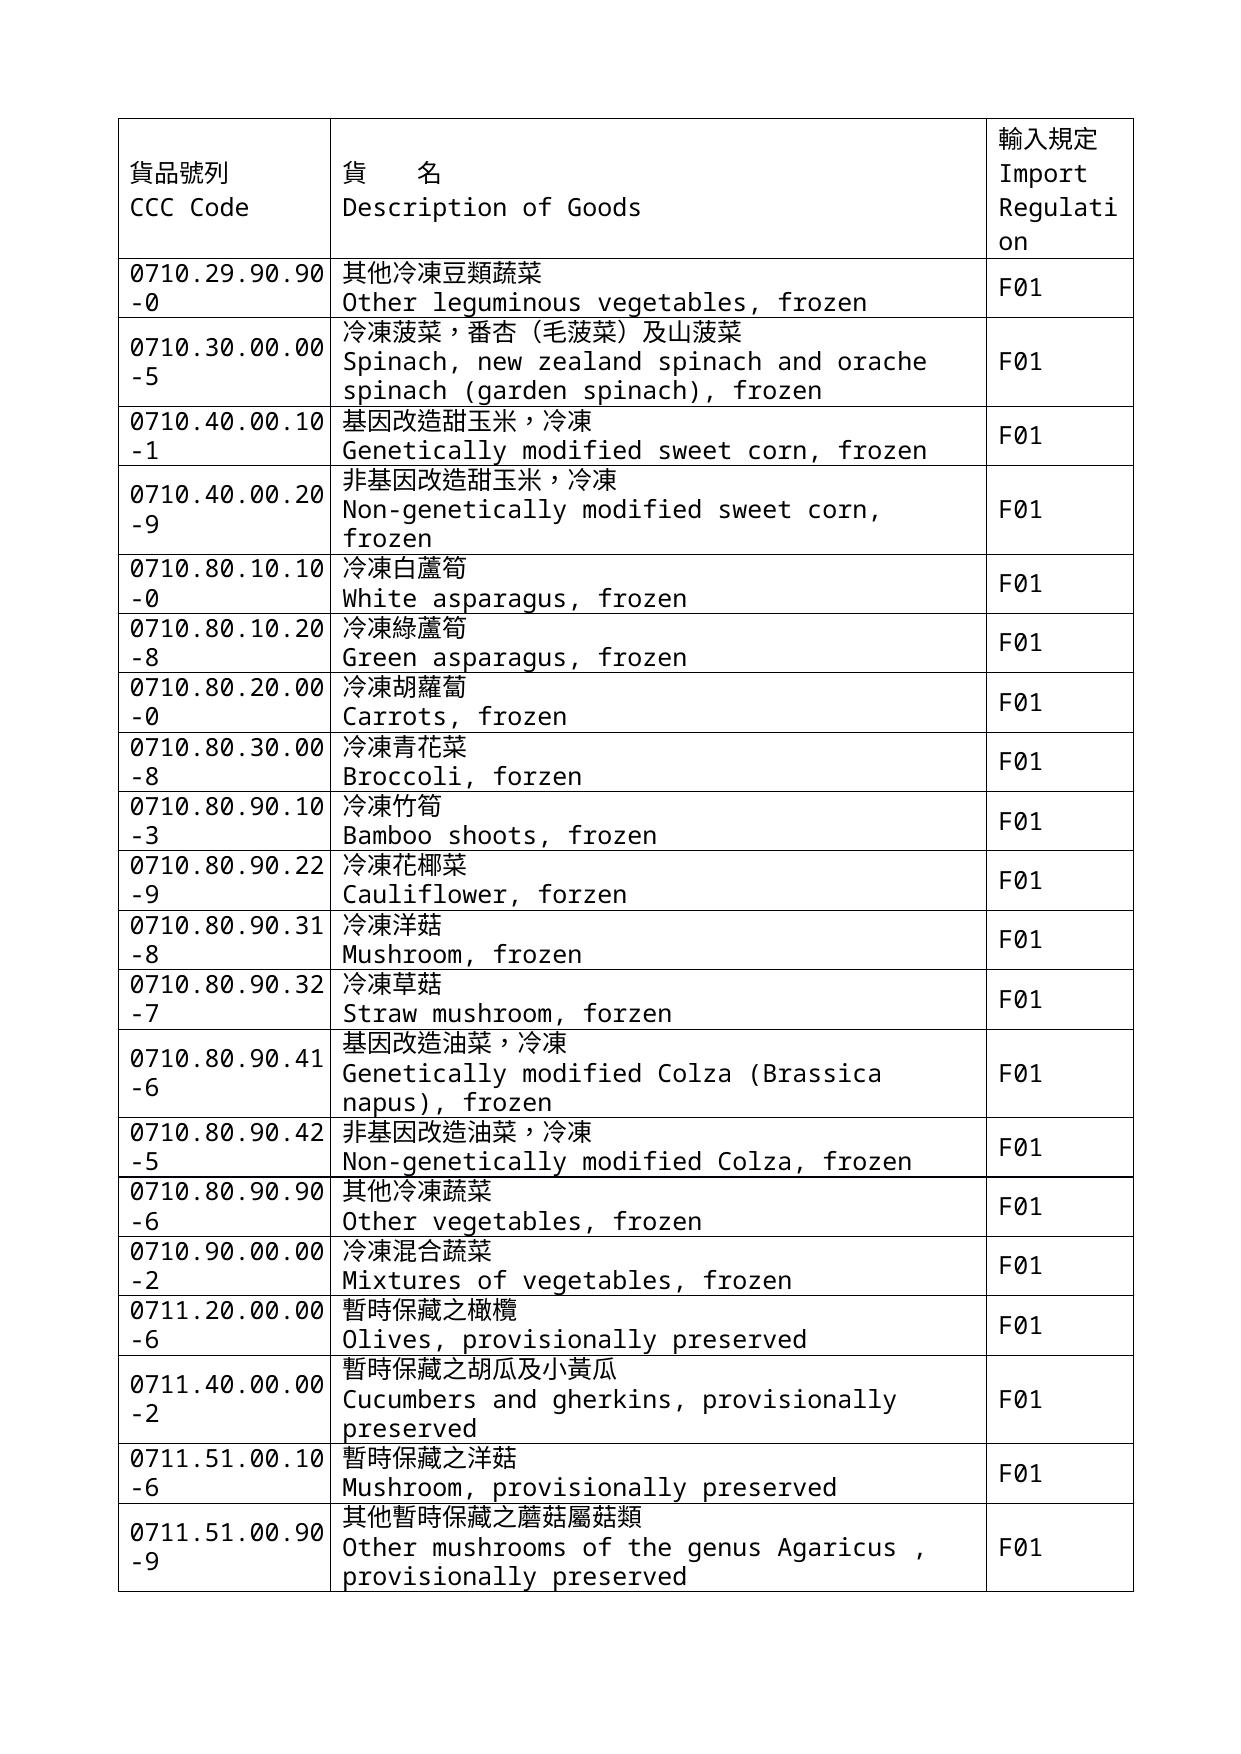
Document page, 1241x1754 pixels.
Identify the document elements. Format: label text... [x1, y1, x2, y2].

table_cell F01 [987, 1118, 1133, 1176]
table_cell 基因改造油菜，冷凍 Genetically modified Colza (Brassica napus), frozen [331, 1030, 986, 1117]
table_cell 0710.80.30.00-8 [119, 733, 330, 791]
table_cell 0710.80.20.00-0 [119, 673, 330, 732]
table_cell F01 [987, 1237, 1133, 1295]
table_cell 其他冷凍蔬菜 Other vegetables, frozen [331, 1178, 986, 1236]
table_cell F01 [987, 1030, 1133, 1117]
table_cell 0710.80.90.90-6 [119, 1178, 330, 1236]
table_cell 冷凍洋菇 Mushroom, frozen [331, 911, 986, 969]
table_cell 0711.20.00.00-6 [119, 1296, 330, 1354]
table_cell F01 [987, 792, 1133, 850]
table_header 貨品號列 CCC Code [119, 119, 330, 258]
table_cell 0710.30.00.00-5 [119, 318, 330, 406]
table_cell 冷凍混合蔬菜 Mixtures of vegetables, frozen [331, 1237, 986, 1295]
table_cell F01 [987, 970, 1133, 1028]
table_cell 0710.80.90.10-3 [119, 792, 330, 850]
table_cell F01 [987, 1296, 1133, 1354]
table_cell F01 [987, 318, 1133, 406]
table_cell 其他冷凍豆類蔬菜 Other leguminous vegetables, frozen [331, 259, 986, 317]
table_cell 暫時保藏之洋菇 Mushroom, provisionally preserved [331, 1444, 986, 1502]
table_cell 非基因改造甜玉米，冷凍 Non-genetically modified sweet corn, frozen [331, 466, 986, 553]
table_cell 冷凍胡蘿蔔 Carrots, frozen [331, 673, 986, 732]
table_header 貨 名 Description of Goods [331, 119, 986, 258]
table_cell 冷凍竹筍 Bamboo shoots, frozen [331, 792, 986, 850]
table_cell 冷凍綠蘆筍 Green asparagus, frozen [331, 614, 986, 672]
table_header 輸入規定 Import Regulation [987, 119, 1133, 258]
table_cell 暫時保藏之橄欖 Olives, provisionally preserved [331, 1296, 986, 1354]
table_cell F01 [987, 407, 1133, 465]
table_cell F01 [987, 1504, 1133, 1591]
table_cell F01 [987, 911, 1133, 969]
table_cell 冷凍青花菜 Broccoli, forzen [331, 733, 986, 791]
table_cell F01 [987, 614, 1133, 672]
table_cell 非基因改造油菜，冷凍 Non-genetically modified Colza, frozen [331, 1118, 986, 1176]
table_cell F01 [987, 851, 1133, 910]
table_cell F01 [987, 466, 1133, 553]
table_cell 0710.80.90.42-5 [119, 1118, 330, 1176]
table_cell 冷凍草菇 Straw mushroom, forzen [331, 970, 986, 1028]
table_cell 0710.80.90.41-6 [119, 1030, 330, 1117]
table_cell 0711.51.00.10-6 [119, 1444, 330, 1502]
table_cell F01 [987, 555, 1133, 613]
table_cell 0710.80.90.31-8 [119, 911, 330, 969]
table_cell F01 [987, 733, 1133, 791]
table_cell 0710.80.90.32-7 [119, 970, 330, 1028]
table_cell 0710.80.90.22-9 [119, 851, 330, 910]
table_cell 0710.40.00.20-9 [119, 466, 330, 553]
table_cell F01 [987, 1178, 1133, 1236]
table_cell 基因改造甜玉米，冷凍 Genetically modified sweet corn, frozen [331, 407, 986, 465]
table_cell 0710.40.00.10-1 [119, 407, 330, 465]
table_cell 0710.80.10.10-0 [119, 555, 330, 613]
table_cell 0710.90.00.00-2 [119, 1237, 330, 1295]
table_cell 其他暫時保藏之蘑菇屬菇類 Other mushrooms of the genus Agaricus , provisionally preserved [331, 1504, 986, 1591]
table_cell 0710.80.10.20-8 [119, 614, 330, 672]
table_cell 暫時保藏之胡瓜及小黃瓜 Cucumbers and gherkins, provisionally preserved [331, 1356, 986, 1443]
table_cell F01 [987, 1444, 1133, 1502]
table_cell 冷凍菠菜，番杏（毛菠菜）及山菠菜 Spinach, new zealand spinach and orache spinach (garden spinach), frozen [331, 318, 986, 406]
table_cell 冷凍花椰菜 Cauliflower, forzen [331, 851, 986, 910]
table_cell 0711.40.00.00-2 [119, 1356, 330, 1443]
table_cell F01 [987, 1356, 1133, 1443]
table_cell 0711.51.00.90-9 [119, 1504, 330, 1591]
table_cell F01 [987, 673, 1133, 732]
table_cell 冷凍白蘆筍 White asparagus, frozen [331, 555, 986, 613]
table_cell F01 [987, 259, 1133, 317]
table_cell 0710.29.90.90-0 [119, 259, 330, 317]
